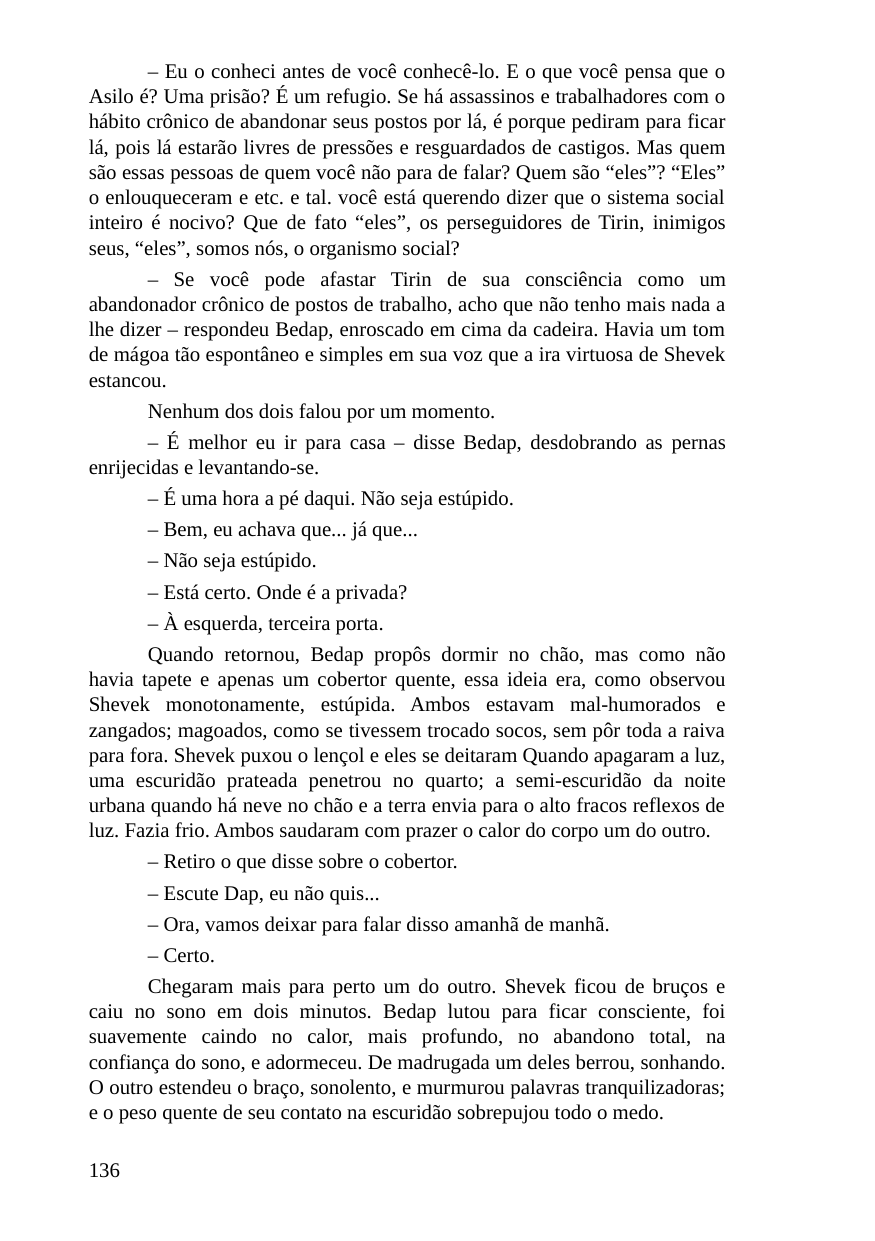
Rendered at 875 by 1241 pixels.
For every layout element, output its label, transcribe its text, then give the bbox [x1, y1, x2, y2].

text Quando retornou, Bedap propôs dormir no chão, mas como não havia tapete e apenas um cobertor quente, essa ideia era, como observou Shevek monotonamente, estúpida. Ambos estavam mal-humorados e zangados; magoados, como se tivessem trocado socos, sem pôr toda a raiva para fora. Shevek puxou o lençol e eles se deitaram Quando apagaram a luz, uma escuridão prateada penetrou no quarto; a semi-escuridão da noite urbana quando há neve no chão e a terra envia para o alto fracos reflexos de luz. Fazia frio. Ambos saudaram com prazer o calor do corpo um do outro. [88, 642, 726, 842]
text – Retiro o que disse sobre o cobertor. [88, 849, 726, 873]
text – À esquerda, terceira porta. [88, 611, 726, 635]
text Nenhum dos dois falou por um momento. [88, 399, 726, 423]
text – Bem, eu achava que... já que... [88, 517, 726, 541]
text – Eu o conheci antes de você conhecê-lo. E o que você pensa que o Asilo é? Uma prisão? É um refugio. Se há assassinos e trabalhadores com o hábito crônico de abandonar seus postos por lá, é porque pediram para ficar lá, pois lá estarão livres de pressões e resguardados de castigos. Mas quem são essas pessoas de quem você não para de falar? Quem são “eles”? “Eles” o enlouqueceram e etc. e tal. você está querendo dizer que o sistema social inteiro é nocivo? Que de fato “eles”, os perseguidores de Tirin, inimigos seus, “eles”, somos nós, o organismo social? [88, 59, 726, 259]
text – É uma hora a pé daqui. Não seja estúpido. [88, 486, 726, 510]
text – Certo. [88, 943, 726, 967]
text – Ora, vamos deixar para falar disso amanhã de manhã. [88, 912, 726, 936]
text – Não seja estúpido. [88, 548, 726, 572]
text – Está certo. Onde é a privada? [88, 579, 726, 604]
text Chegaram mais para perto um do outro. Shevek ficou de bruços e caiu no sono em dois minutos. Bedap lutou para ficar consciente, foi suavemente caindo no calor, mais profundo, no abandono total, na confiança do sono, e adormeceu. De madrugada um deles berrou, sonhando. O outro estendeu o braço, sonolento, e murmurou palavras tranquilizadoras; e o peso quente de seu contato na escuridão sobrepujou todo o medo. [88, 974, 726, 1124]
text – É melhor eu ir para casa – disse Bedap, desdobrando as pernas enrijecidas e levantando-se. [88, 430, 726, 479]
text – Se você pode afastar Tirin de sua consciência como um abandonador crônico de postos de trabalho, acho que não tenho mais nada a lhe dizer – respondeu Bedap, enroscado em cima da cadeira. Havia um tom de mágoa tão espontâneo e simples em sua voz que a ira virtuosa de Shevek estancou. [88, 267, 726, 392]
text – Escute Dap, eu não quis... [88, 881, 726, 905]
